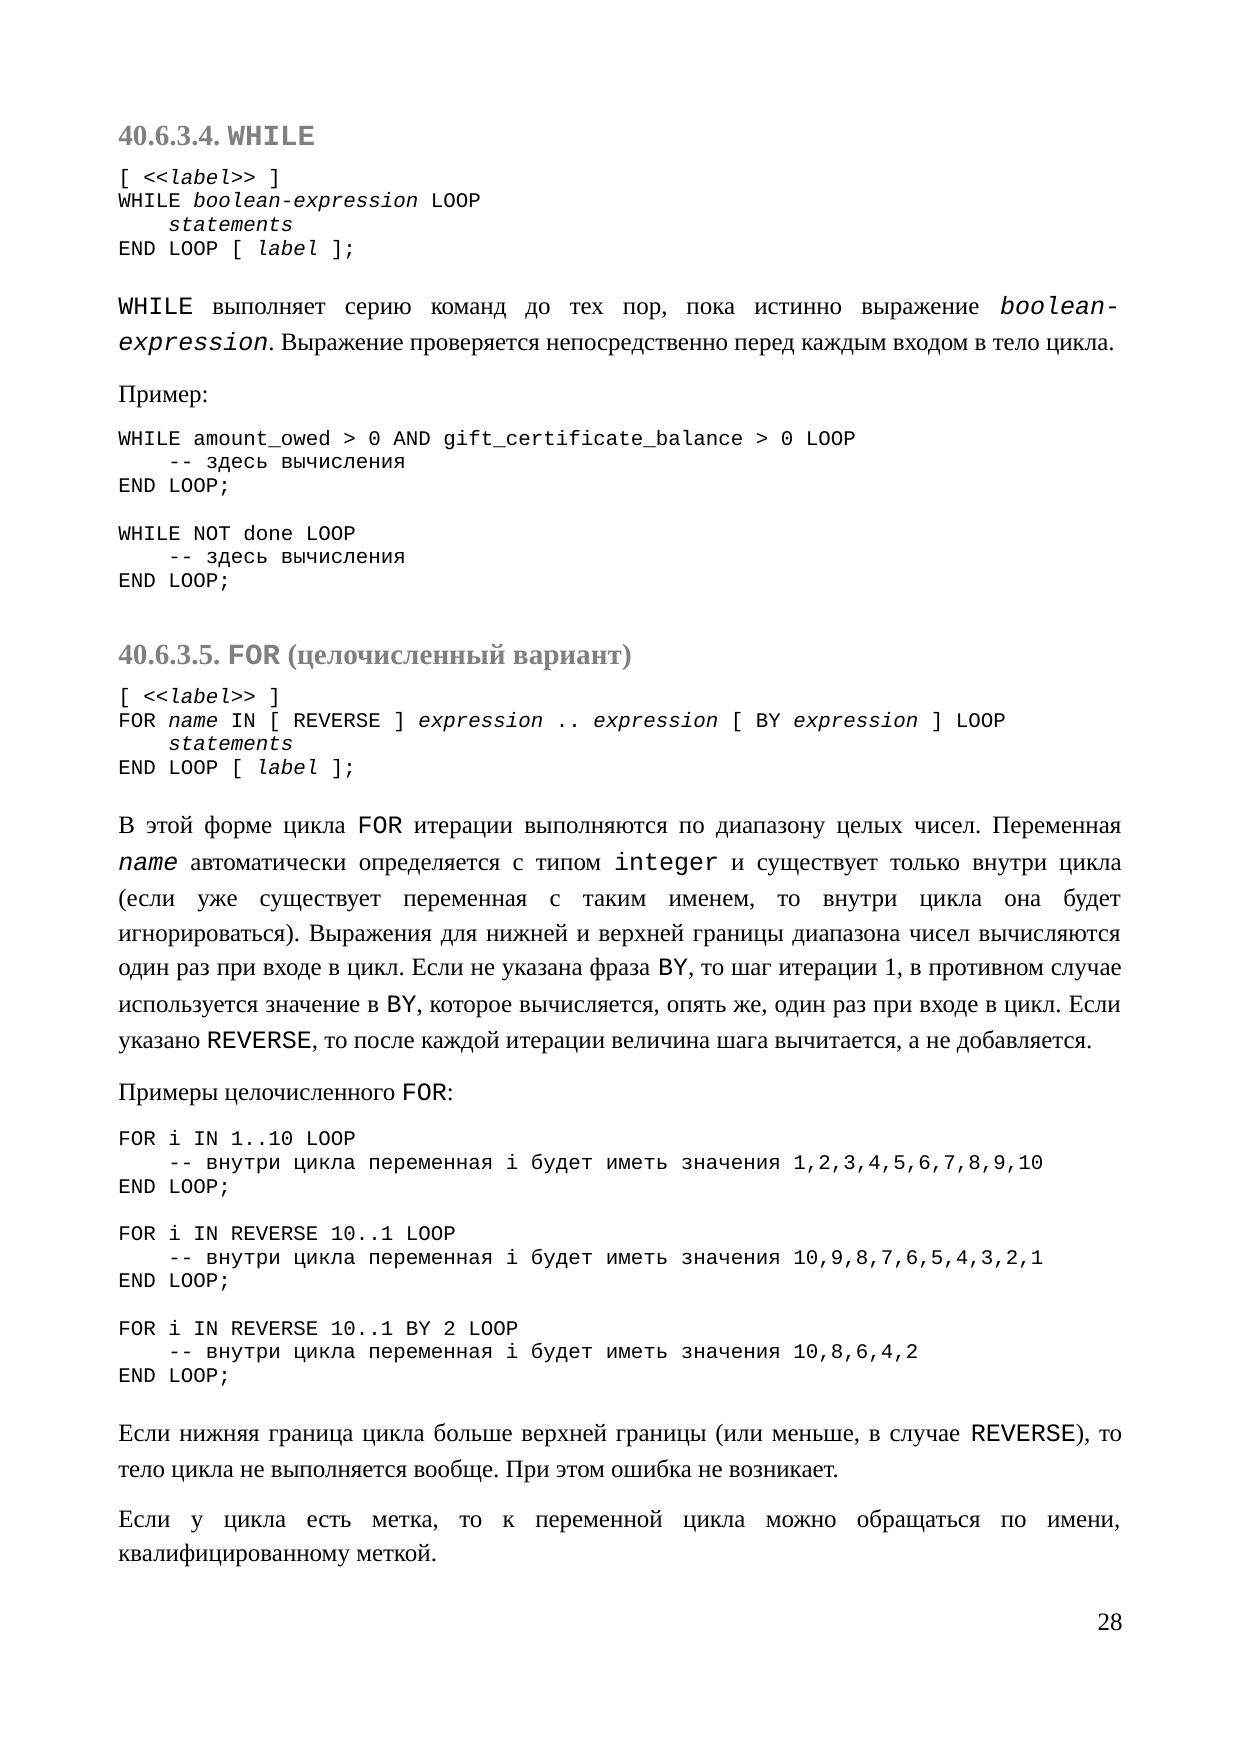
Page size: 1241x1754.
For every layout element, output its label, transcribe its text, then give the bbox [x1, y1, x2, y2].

text -- здесь вычисления [118, 546, 1122, 570]
text END LOOP; [118, 570, 1122, 593]
text В этой форме цикла FOR итерации выполняются по диапазону целых чисел. Переменная name автоматически определяется с типом integer и существует только внутри цикла (если уже существует переменная с таким именем, то внутри цикла она будет игнорироваться). Выражения для нижней и верхней границы диапазона чисел вычисляются один раз при входе в цикл. Если не указана фраза BY, то шаг итерации 1, в противном случае используется значение в BY, которое вычисляется, опять же, один раз при входе в цикл. Если указано REVERSE, то после каждой итерации величина шага вычитается, а не добавляется. [118, 810, 1122, 1056]
text END LOOP [ label ]; [118, 238, 1122, 261]
text [ <<label>> ] [118, 167, 1122, 190]
text WHILE amount_owed > 0 AND gift_certificate_balance > 0 LOOP [118, 428, 1122, 452]
text END LOOP; [118, 1176, 1122, 1199]
text FOR i IN REVERSE 10..1 LOOP [118, 1223, 1122, 1247]
text Пример: [118, 379, 1122, 408]
text WHILE выполняет серию команд до тех пор, пока истинно выражение boolean-expression. Выражение проверяется непосредственно перед каждым входом в тело цикла. [118, 291, 1122, 358]
text END LOOP; [118, 1270, 1122, 1294]
text WHILE NOT done LOOP [118, 522, 1122, 546]
text -- здесь вычисления [118, 452, 1122, 475]
text -- внутри цикла переменная i будет иметь значения 1,2,3,4,5,6,7,8,9,10 [118, 1152, 1122, 1176]
text Примеры целочисленного FOR: [118, 1077, 1122, 1108]
text FOR name IN [ REVERSE ] expression .. expression [ BY expression ] LOOP [118, 710, 1122, 733]
text -- внутри цикла переменная i будет иметь значения 10,8,6,4,2 [118, 1341, 1122, 1365]
text END LOOP [ label ]; [118, 757, 1122, 781]
text statements [118, 733, 1122, 757]
text END LOOP; [118, 1365, 1122, 1388]
text statements [118, 214, 1122, 238]
text WHILE boolean-expression LOOP [118, 190, 1122, 214]
text [ <<label>> ] [118, 686, 1122, 710]
text FOR i IN REVERSE 10..1 BY 2 LOOP [118, 1318, 1122, 1341]
text Если у цикла есть метка, то к переменной цикла можно обращаться по имени, квалифицированному меткой. [118, 1504, 1122, 1567]
subtitle 40.6.3.5. FOR (целочисленный вариант) [118, 637, 1122, 673]
subtitle 40.6.3.4. WHILE [118, 118, 1122, 154]
text Если нижняя граница цикла больше верхней границы (или меньше, в случае REVERSE), то тело цикла не выполняется вообще. При этом ошибка не возникает. [118, 1418, 1122, 1483]
text END LOOP; [118, 475, 1122, 499]
text -- внутри цикла переменная i будет иметь значения 10,9,8,7,6,5,4,3,2,1 [118, 1247, 1122, 1270]
text FOR i IN 1..10 LOOP [118, 1128, 1122, 1152]
